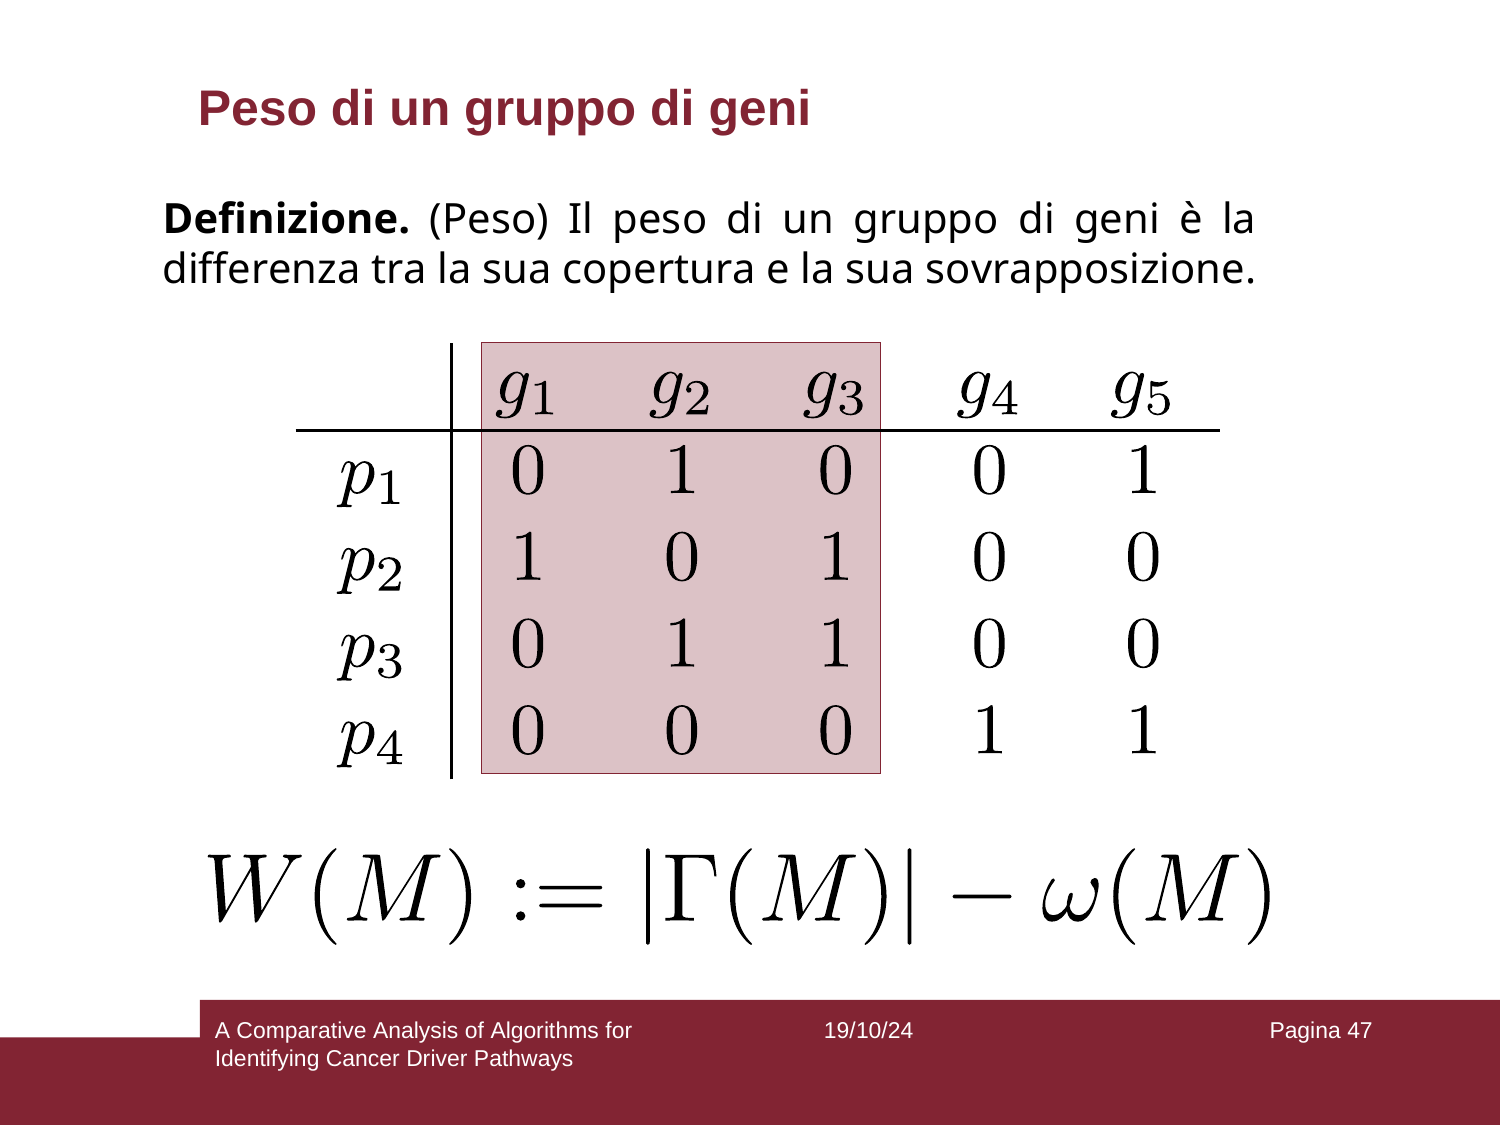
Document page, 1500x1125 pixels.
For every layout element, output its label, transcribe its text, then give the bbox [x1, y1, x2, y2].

text_box 19/10/24 [712, 1008, 1026, 1084]
text_box Definizione. (Peso) Il peso di un gruppo di geni è la differenza tra la sua copertura e la sua sovrapposizione. [147, 184, 1359, 350]
picture [295, 350, 1241, 786]
picture [207, 848, 1270, 945]
text_box A Comparative Analysis of Algorithms for Identifying Cancer Driver Pathways [199, 1008, 676, 1084]
title Peso di un gruppo di geni [183, 67, 1400, 150]
text_box Pagina <number> [1074, 1008, 1388, 1084]
